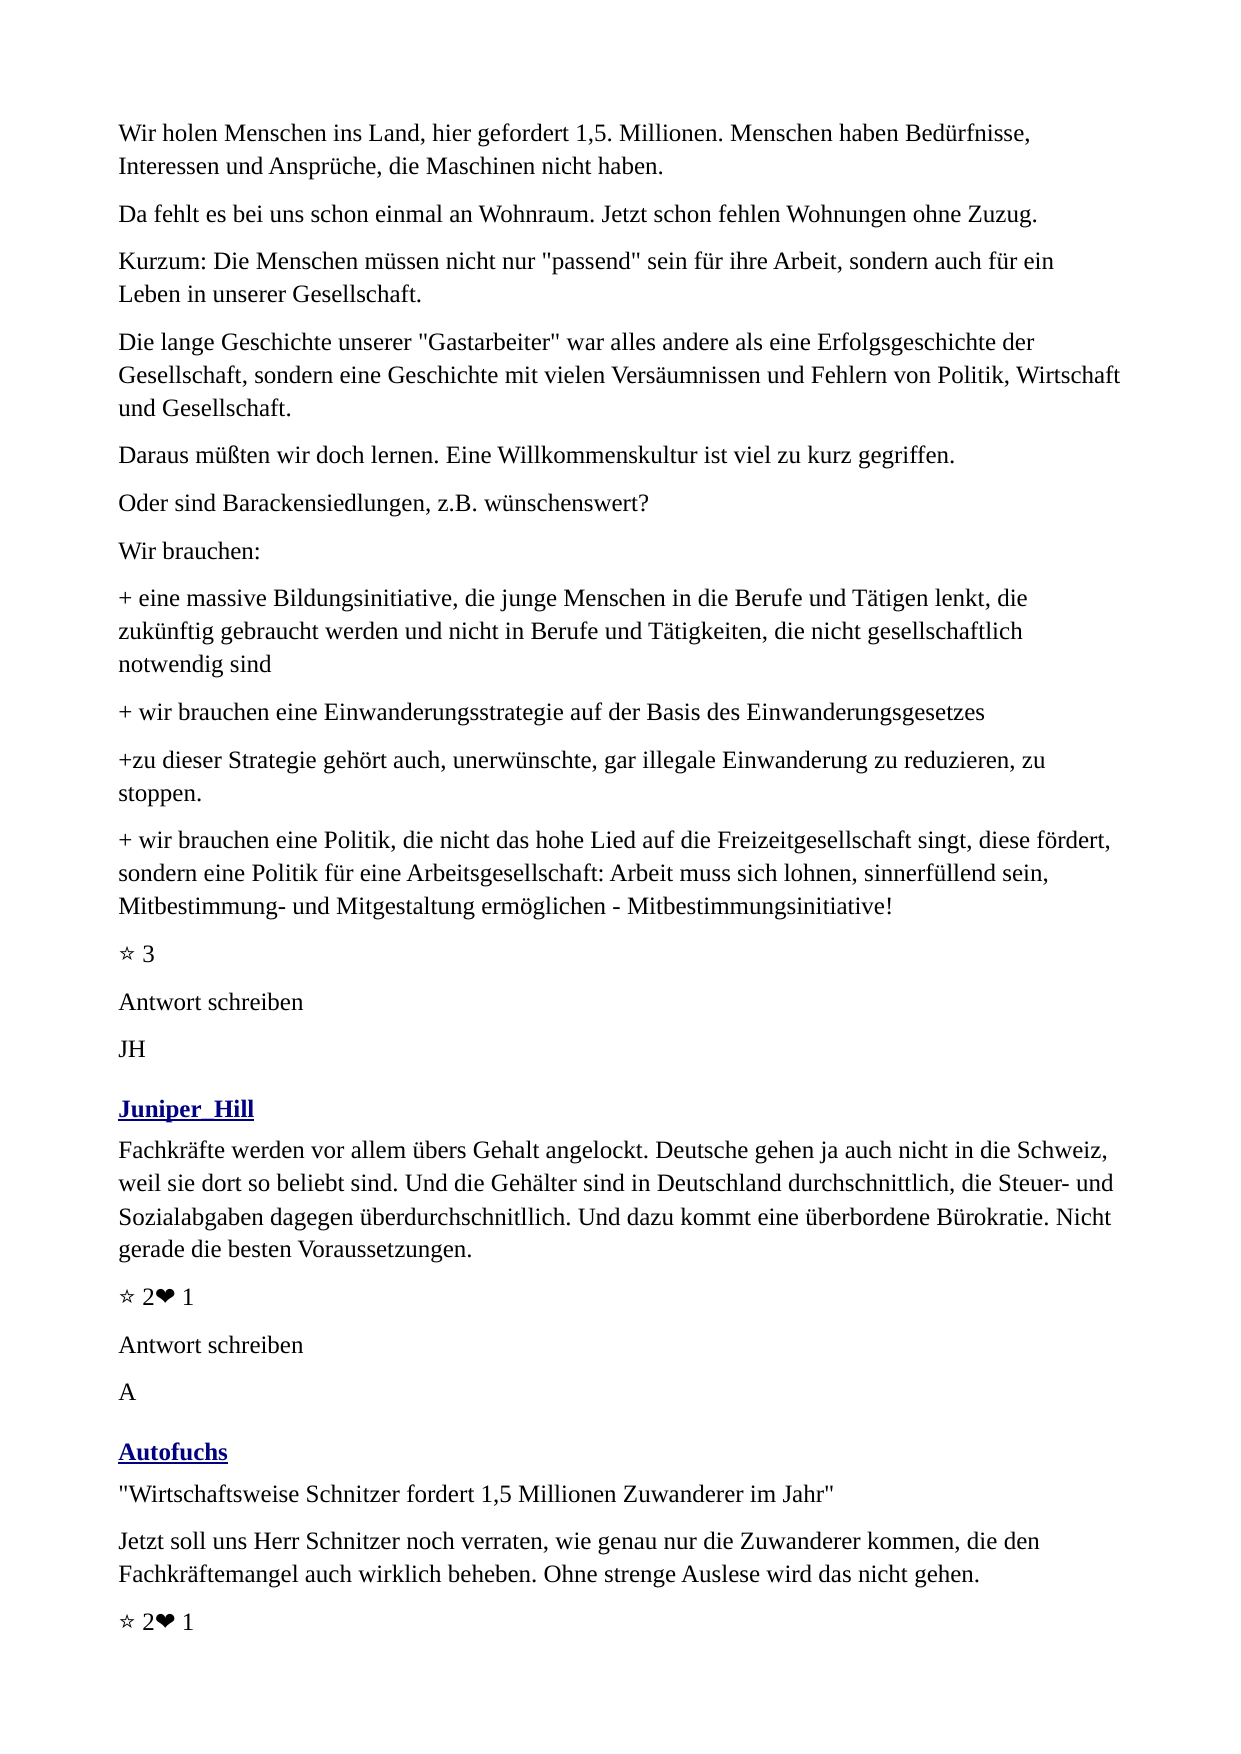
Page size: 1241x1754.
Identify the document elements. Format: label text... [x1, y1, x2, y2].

text + wir brauchen eine Politik, die nicht das hohe Lied auf die Freizeitgesellschaft singt, diese fördert, sondern eine Politik für eine Arbeitsgesellschaft: Arbeit muss sich lohnen, sinnerfüllend sein, Mitbestimmung- und Mitgestaltung ermöglichen - Mitbestimmungsinitiative! [118, 825, 1122, 920]
subtitle Juniper_Hill [118, 1094, 1122, 1123]
text Die lange Geschichte unserer "Gastarbeiter" war alles andere als eine Erfolgsgeschichte der Gesellschaft, sondern eine Geschichte mit vielen Versäumnissen und Fehlern von Politik, Wirtschaft und Gesellschaft. [118, 327, 1122, 422]
text ⭐️ 2❤️ 1 [118, 1282, 1122, 1311]
text A [118, 1377, 1122, 1406]
text JH [118, 1034, 1122, 1063]
text Jetzt soll uns Herr Schnitzer noch verraten, wie genau nur die Zuwanderer kommen, die den Fachkräftemangel auch wirklich beheben. Ohne strenge Auslese wird das nicht gehen. [118, 1526, 1122, 1588]
text Kurzum: Die Menschen müssen nicht nur "passend" sein für ihre Arbeit, sondern auch für ein Leben in unserer Gesellschaft. [118, 246, 1122, 308]
text Antwort schreiben [118, 987, 1122, 1015]
text +zu dieser Strategie gehört auch, unerwünschte, gar illegale Einwanderung zu reduzieren, zu stoppen. [118, 745, 1122, 806]
text Wir brauchen: [118, 536, 1122, 564]
text + wir brauchen eine Einwanderungsstrategie auf der Basis des Einwanderungsgesetzes [118, 697, 1122, 726]
text "Wirtschaftsweise Schnitzer fordert 1,5 Millionen Zuwanderer im Jahr" [118, 1479, 1122, 1507]
text + eine massive Bildungsinitiative, die junge Menschen in die Berufe und Tätigen lenkt, die zukünftig gebraucht werden und nicht in Berufe und Tätigkeiten, die nicht gesellschaftlich notwendig sind [118, 583, 1122, 678]
text Oder sind Barackensiedlungen, z.B. wünschenswert? [118, 488, 1122, 517]
text Da fehlt es bei uns schon einmal an Wohnraum. Jetzt schon fehlen Wohnungen ohne Zuzug. [118, 199, 1122, 227]
text Wir holen Menschen ins Land, hier gefordert 1,5. Millionen. Menschen haben Bedürfnisse, Interessen und Ansprüche, die Maschinen nicht haben. [118, 118, 1122, 180]
text Antwort schreiben [118, 1330, 1122, 1358]
text ⭐️ 3 [118, 939, 1122, 968]
text Daraus müßten wir doch lernen. Eine Willkommenskultur ist viel zu kurz gegriffen. [118, 441, 1122, 469]
subtitle Autofuchs [118, 1437, 1122, 1466]
text ⭐️ 2❤️ 1 [118, 1607, 1122, 1636]
text Fachkräfte werden vor allem übers Gehalt angelockt. Deutsche gehen ja auch nicht in die Schweiz, weil sie dort so beliebt sind. Und die Gehälter sind in Deutschland durchschnittlich, die Steuer- und Sozialabgaben dagegen überdurchschnitllich. Und dazu kommt eine überbordene Bürokratie. Nicht gerade die besten Voraussetzungen. [118, 1136, 1122, 1263]
